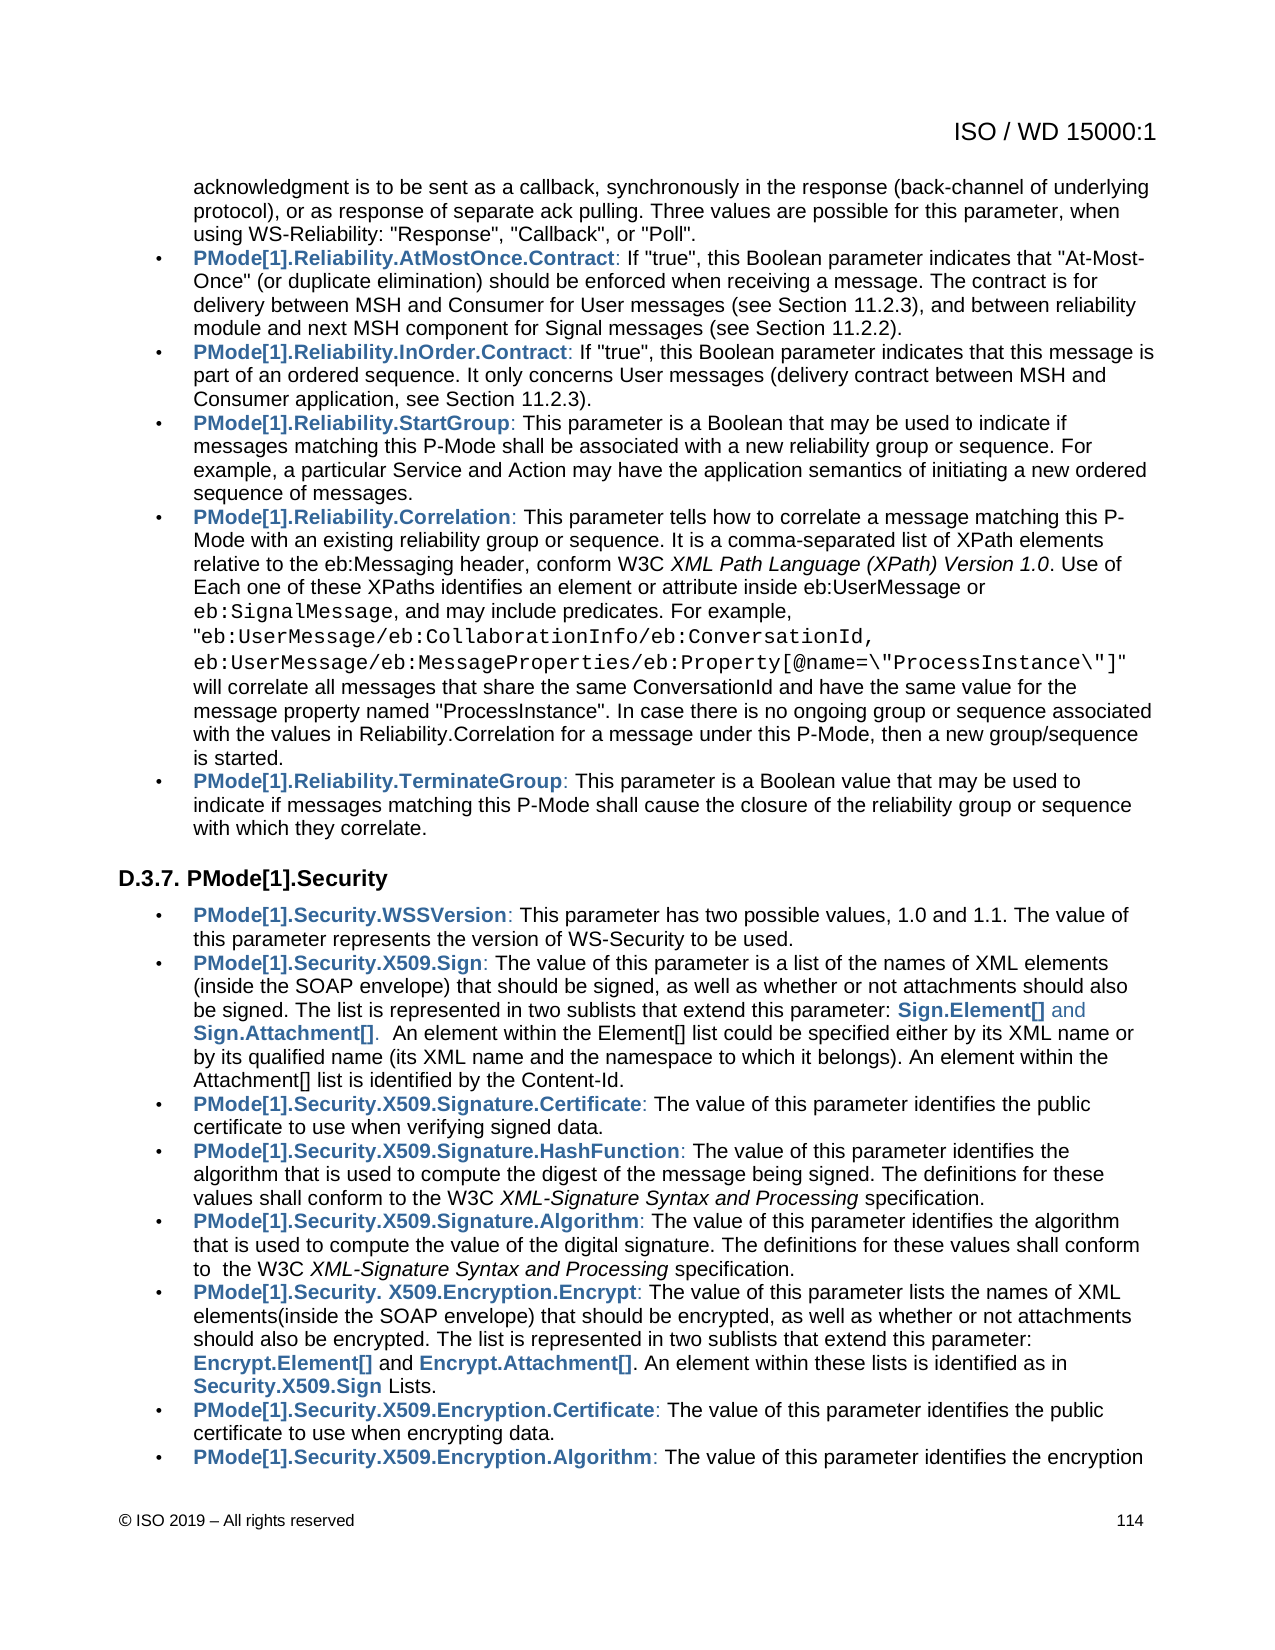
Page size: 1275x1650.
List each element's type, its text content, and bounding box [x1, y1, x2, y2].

list PMode[1].Security.X509.Sign: The value of this parameter is a list of the names of XML elements (inside the SOAP envelope) that should be signed, as well as whether or not attachments should also be signed. The list is represented in two sublists that extend this parameter: Sign.Element[] and Sign.Attachment[]. An element within the Element[] list could be specified either by its XML name or by its qualified name (its XML name and the namespace to which it belongs). An element within the Attachment[] list is identified by the Content-Id. [156, 951, 1157, 1092]
list PMode[1].Reliability.InOrder.Contract: If "true", this Boolean parameter indicates that this message is part of an ordered sequence. It only concerns User messages (delivery contract between MSH and Consumer application, see Section 11.2.3). [156, 340, 1157, 411]
list PMode[1].Security.X509.Signature.Algorithm: The value of this parameter identifies the algorithm that is used to compute the value of the digital signature. The definitions for these values shall conform to the W3C XML-Signature Syntax and Processing specification. [156, 1210, 1157, 1281]
list PMode[1].Security.X509.Signature.HashFunction: The value of this parameter identifies the algorithm that is used to compute the digest of the message being signed. The definitions for these values shall conform to the W3C XML-Signature Syntax and Processing specification. [156, 1139, 1157, 1210]
list PMode[1].Reliability.Correlation: This parameter tells how to correlate a message matching this P-Mode with an existing reliability group or sequence. It is a comma-separated list of XPath elements relative to the eb:Messaging header, conform W3C XML Path Language (XPath) Version 1.0. Use of Each one of these XPaths identifies an element or attribute inside eb:UserMessage or eb:SignalMessage, and may include predicates. For example, "eb:UserMessage/eb:CollaborationInfo/eb:ConversationId, eb:UserMessage/eb:MessageProperties/eb:Property[@name=\"ProcessInstance\"]" will correlate all messages that share the same ConversationId and have the same value for the message property named "ProcessInstance". In case there is no ongoing group or sequence associated with the values in Reliability.Correlation for a message under this P-Mode, then a new group/sequence is started. [156, 505, 1157, 770]
list PMode[1].Security. X509.Encryption.Encrypt: The value of this parameter lists the names of XML elements(inside the SOAP envelope) that should be encrypted, as well as whether or not attachments should also be encrypted. The list is represented in two sublists that extend this parameter: Encrypt.Element[] and Encrypt.Attachment[]. An element within these lists is identified as in Security.X509.Sign Lists. [156, 1281, 1157, 1398]
list PMode[1].Reliability.TerminateGroup: This parameter is a Boolean value that may be used to indicate if messages matching this P-Mode shall cause the closure of the reliability group or sequence with which they correlate. [156, 770, 1157, 840]
list PMode[1].Reliability.StartGroup: This parameter is a Boolean that may be used to indicate if messages matching this P-Mode shall be associated with a new reliability group or sequence. For example, a particular Service and Action may have the application semantics of initiating a new ordered sequence of messages. [156, 411, 1157, 505]
subtitle PMode[1].Security [118, 865, 1157, 891]
list PMode[1].Reliability.AtMostOnce.Contract: If "true", this Boolean parameter indicates that "At-Most-Once" (or duplicate elimination) should be enforced when receiving a message. The contract is for delivery between MSH and Consumer for User messages (see Section 11.2.3), and between reliability module and next MSH component for Signal messages (see Section 11.2.2). [156, 246, 1157, 340]
list PMode[1].Security.X509.Signature.Certificate: The value of this parameter identifies the public certificate to use when verifying signed data. [156, 1092, 1157, 1139]
list PMode[1].Security.X509.Encryption.Algorithm: The value of this parameter identifies the encryption [156, 1445, 1157, 1469]
list PMode[1].Security.WSSVersion: This parameter has two possible values, 1.0 and 1.1. The value of this parameter represents the version of WS-Security to be used. [156, 904, 1157, 951]
list PMode[1].Security.X509.Encryption.Certificate: The value of this parameter identifies the public certificate to use when encrypting data. [156, 1398, 1157, 1445]
list acknowledgment is to be sent as a callback, synchronously in the response (back-channel of underlying protocol), or as response of separate ack pulling. Three values are possible for this parameter, when using WS-Reliability: "Response", "Callback", or "Poll". [156, 176, 1157, 246]
